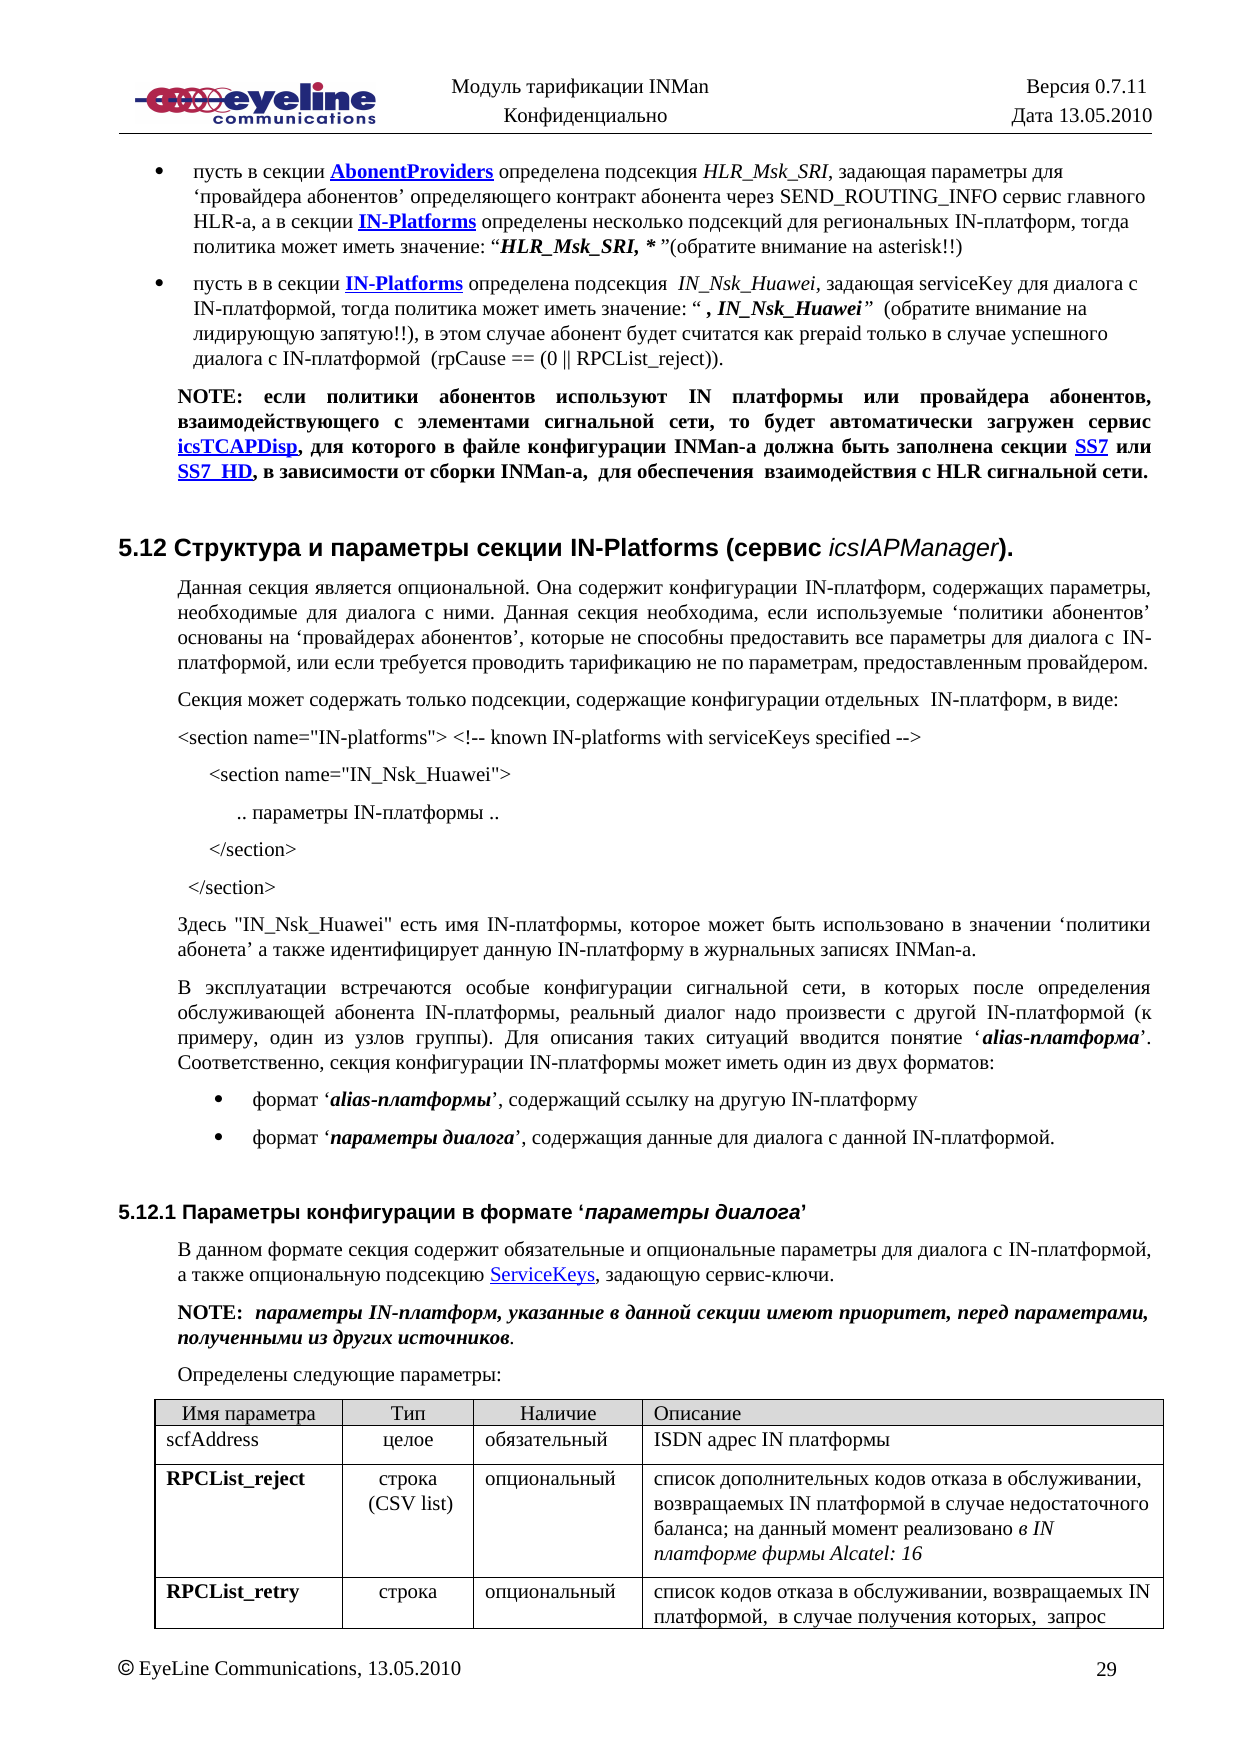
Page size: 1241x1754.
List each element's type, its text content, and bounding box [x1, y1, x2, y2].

list пусть в секции AbonentProviders определена подсекция HLR_Msk_SRI, задающая параметры для ‘провайдера абонентов’ определяющего контракт абонента через SEND_ROUTING_INFO сервис главного HLR-a, а в секции IN-Platforms определены несколько подсекций для региональных IN-платформ, тогда политика может иметь значение: “HLR_Msk_SRI, * ”(обратите внимание на asterisk!!) [156, 158, 1151, 258]
text Данная секция является опциональной. Она содержит конфигурации IN-платформ, содержащих параметры, необходимые для диалога с ними. Данная секция необходима, если используемые ‘политики абонентов’ основаны на ‘провайдерах абонентов’, которые не способны предоставить все параметры для диалога с IN-платформой, или если требуется проводить тарификацию не по параметрам, предоставленным провайдером. [177, 574, 1151, 674]
table_cell опциональный [474, 1578, 642, 1628]
subtitle Параметры конфигурации в формате ‘параметры диалога’ [118, 1199, 1151, 1224]
table_header Описание [643, 1400, 1163, 1425]
table_cell обязательный [474, 1426, 642, 1463]
table_cell строка (CSV list) [343, 1465, 473, 1577]
text <section name="IN-platforms"> <!-- known IN-platforms with serviceKeys specified --> [177, 724, 1151, 749]
text </section> [177, 836, 1151, 861]
list формат ‘alias-платформы’, содержащий ссылку на другую IN-платформу [215, 1086, 1151, 1111]
table_cell scfAddress [156, 1426, 342, 1463]
text NOTE: параметры IN-платформ, указанные в данной секции имеют приоритет, перед параметрами, полученными из других источников. [177, 1299, 1151, 1349]
text </section> [177, 874, 1151, 899]
text В эксплуатации встречаются особые конфигурации сигнальной сети, в которых после определения обслуживающей абонента IN-платформы, реальный диалог надо произвести с другой IN-платформой (к примеру, один из узлов группы). Для описания таких ситуаций вводится понятие ‘alias-платформа’. Соответственно, секция конфигурации IN-платформы может иметь один из двух форматов: [177, 974, 1151, 1074]
picture [135, 82, 376, 124]
table_cell строка [343, 1578, 473, 1628]
table_header Наличие [474, 1400, 642, 1425]
text Здесь "IN_Nsk_Huawei" есть имя IN-платформы, которое может быть использовано в значении ‘политики абонета’ а также идентифицирует данную IN-платформу в журнальных записях INMan-a. [177, 911, 1151, 961]
table_cell целое [343, 1426, 473, 1463]
table_cell RPCList_reject [156, 1465, 342, 1577]
table_header Имя параметра [156, 1400, 342, 1425]
text В данном формате секция содержит обязательные и опциональные параметры для диалога с IN-платформой, а также опциональную подсекцию ServiceKeys, задающую сервис-ключи. [177, 1236, 1151, 1286]
text Определены следующие параметры: [177, 1361, 1151, 1386]
subtitle Структура и параметры секции IN-Platforms (сервис icsIAPManager). [118, 533, 1151, 561]
table_cell опциональный [474, 1465, 642, 1577]
text .. параметры IN-платформы .. [177, 799, 1151, 824]
text Секция может содержать только подсекции, содержащие конфигурации отдельных IN-платформ, в виде: [177, 686, 1151, 711]
list пусть в в секции IN-Platforms определена подсекция IN_Nsk_Huawei, задающая serviceKey для диалога с IN-платформой, тогда политика может иметь значение: “ , IN_Nsk_Huawei” (обратите внимание на лидирующую запятую!!), в этом случае абонент будет считатся как prepaid только в случае успешного диалога с IN-платформой (rpCause == (0 || RPCList_reject)). [156, 270, 1151, 370]
text NOTE: если политики абонентов используют IN платформы или провайдера абонентов, взаимодействующего с элементами сигнальной сети, то будет автоматически загружен сервис icsTCAPDisp, для которого в файле конфигурации INMan-a должна быть заполнена секции SS7 или SS7_HD, в зависимости от сборки INMan-a, для обеспечения взаимодействия с HLR сигнальной сети. [177, 383, 1151, 483]
table_cell ISDN адрес IN платформы [643, 1426, 1163, 1463]
table_cell RPCList_retry [156, 1578, 342, 1628]
text <section name="IN_Nsk_Huawei"> [177, 761, 1151, 786]
list формат ‘параметры диалога’, содержащия данные для диалога с данной IN-платформой. [215, 1124, 1151, 1149]
table_header Тип [343, 1400, 473, 1425]
table_cell список дополнительных кодов отказа в обслуживании, возвращаемых IN платформой в случае недостаточного баланса; на данный момент реализовано в IN платформе фирмы Alcatel: 16 [643, 1465, 1163, 1577]
table_cell список кодов отказа в обслуживании, возвращаемых IN платформой, в случае получения которых, запрос [643, 1578, 1163, 1628]
